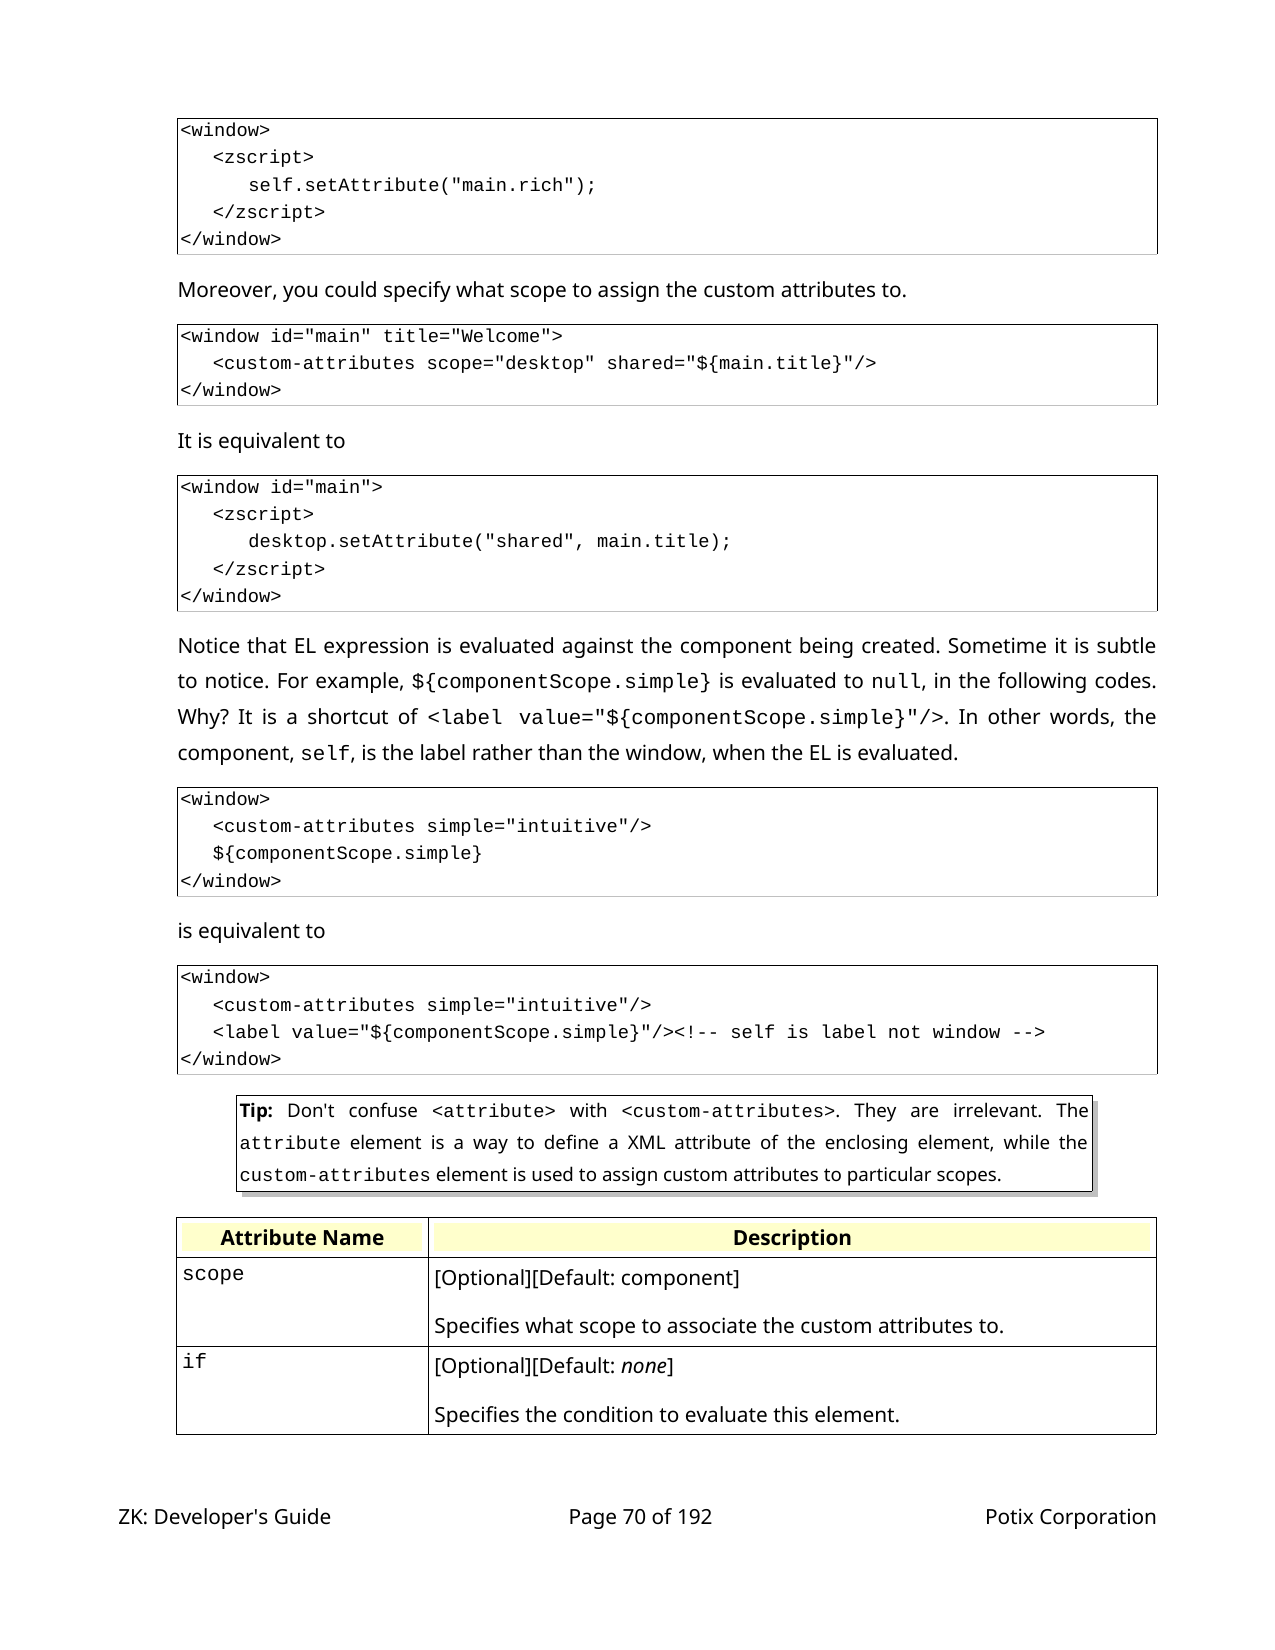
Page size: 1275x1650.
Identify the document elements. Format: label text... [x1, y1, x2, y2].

table_cell scope [177, 1258, 428, 1346]
text </zscript> [178, 200, 1157, 224]
text <window> [178, 119, 1157, 142]
table_cell if [177, 1347, 428, 1434]
text <custom-attributes scope="desktop" shared="${main.title}"/> [178, 351, 1157, 375]
text <window id="main" title="Welcome"> [178, 325, 1157, 348]
text </window> [178, 1047, 1157, 1074]
text <zscript> [178, 145, 1157, 169]
text <window id="main"> [178, 476, 1157, 499]
text </zscript> [178, 556, 1157, 581]
text It is equivalent to [177, 426, 1157, 454]
text Moreover, you could specify what scope to assign the custom attributes to. [177, 275, 1157, 303]
text ${componentScope.simple} [178, 841, 1157, 866]
text <window> [178, 966, 1157, 989]
text Notice that EL expression is evaluated against the component being created. Sometime it is subtle to notice. For example, ${componentScope.simple} is evaluated to null, in the following codes. Why? It is a shortcut of <label value="${componentScope.simple}"/>. In other words, the component, self, is the label rather than the window, when the EL is evaluated. [177, 631, 1157, 766]
text <custom-attributes simple="intuitive"/> [178, 992, 1157, 1017]
text <zscript> [178, 502, 1157, 526]
table_header Attribute Name [177, 1218, 428, 1257]
text Tip: Don't confuse <attribute> with <custom-attributes>. They are irrelevant. The attribute element is a way to define a XML attribute of the enclosing element, while the custom-attributes element is used to assign custom attributes to particular scopes. [237, 1096, 1092, 1191]
text </window> [178, 227, 1157, 254]
text is equivalent to [177, 916, 1157, 944]
text </window> [178, 868, 1157, 896]
text </window> [178, 583, 1157, 611]
text <window> [178, 788, 1157, 811]
table_cell [Optional][Default: component] Specifies what scope to associate the custom attributes to. [429, 1258, 1156, 1346]
table_cell [Optional][Default: none] Specifies the condition to evaluate this element. [429, 1347, 1156, 1434]
text <label value="${componentScope.simple}"/><!-- self is label not window --> [178, 1019, 1157, 1044]
text <custom-attributes simple="intuitive"/> [178, 814, 1157, 838]
table_header Description [429, 1218, 1156, 1257]
text self.setAttribute("main.rich"); [178, 172, 1157, 197]
text desktop.setAttribute("shared", main.title); [178, 529, 1157, 553]
text </window> [178, 378, 1157, 405]
